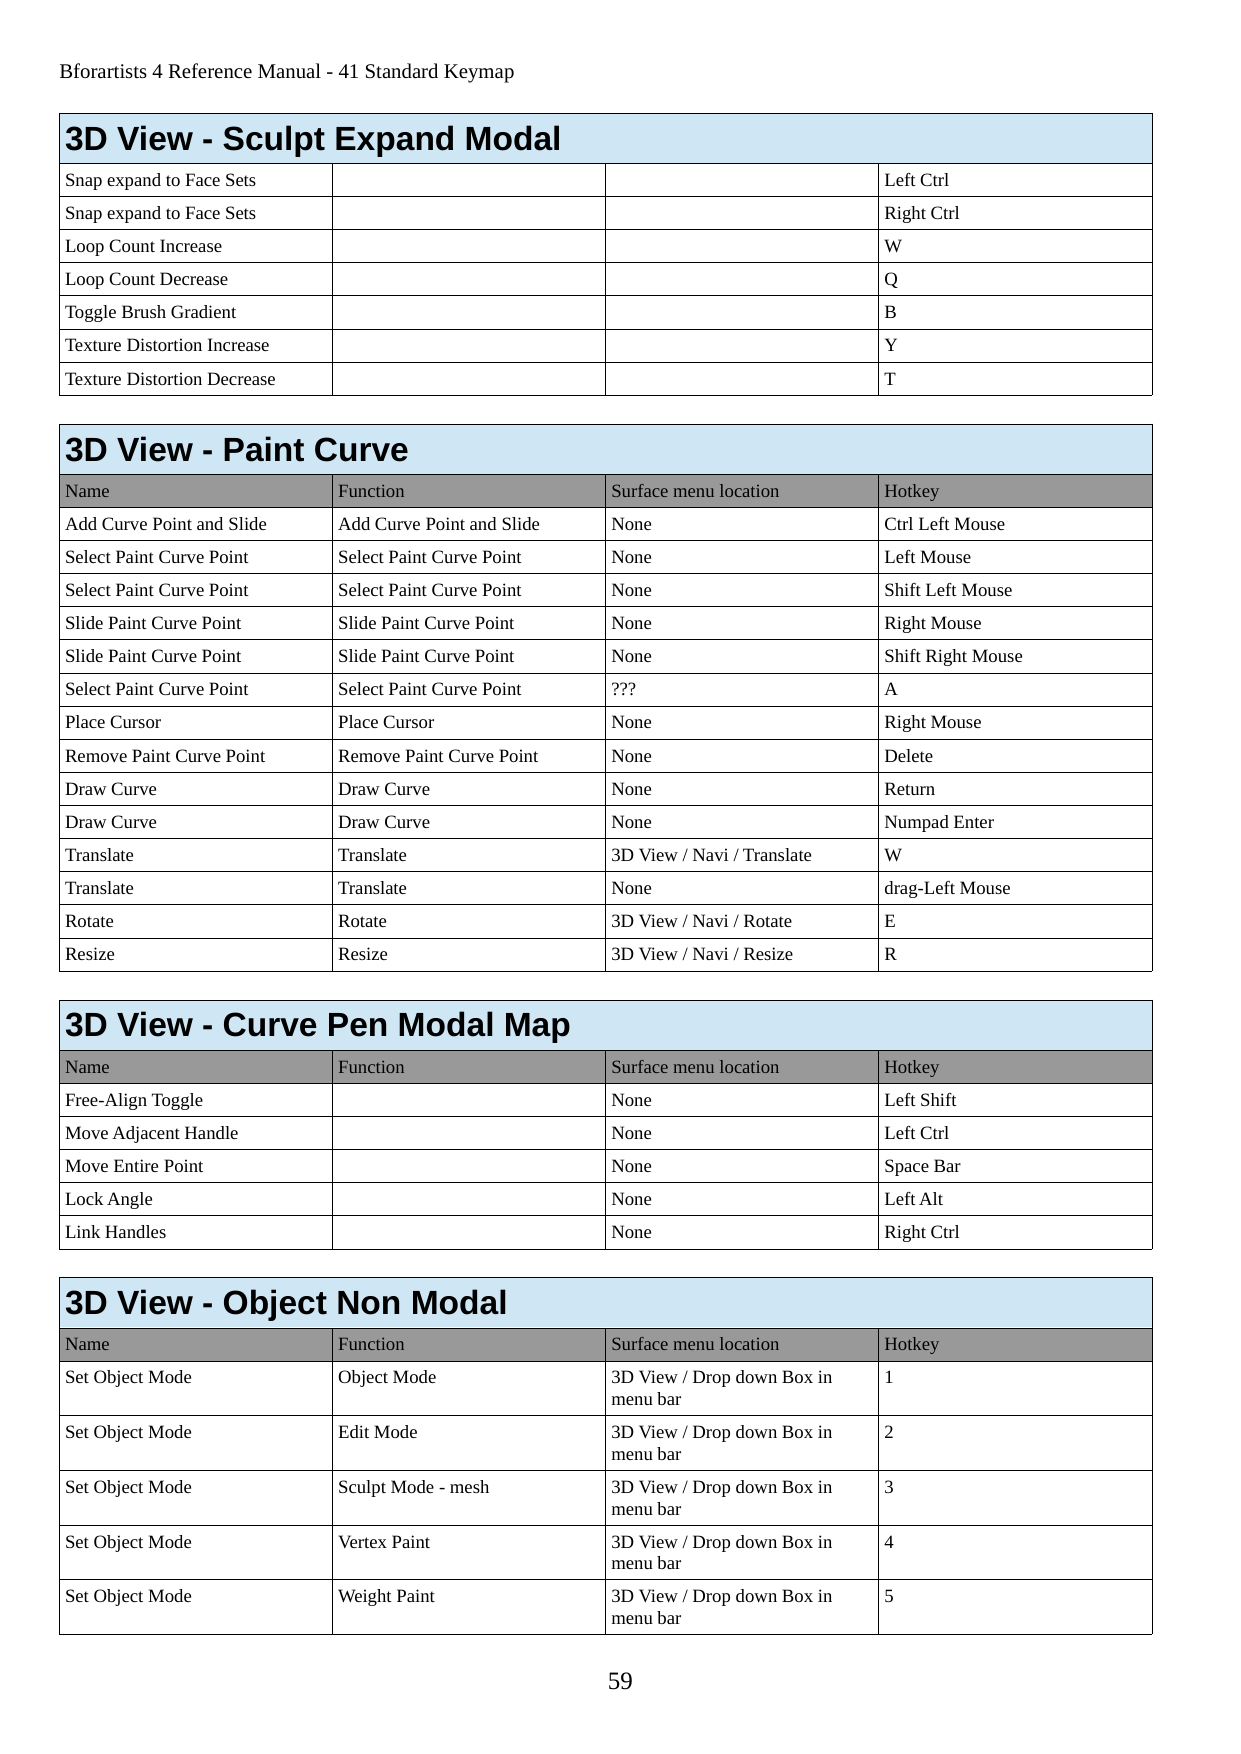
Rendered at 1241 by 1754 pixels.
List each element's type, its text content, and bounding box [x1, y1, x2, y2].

table_cell Surface menu location [606, 1329, 878, 1361]
table_cell None [606, 607, 878, 639]
table_cell Rotate [333, 905, 605, 937]
table_header 3D View - Sculpt Expand Modal [60, 114, 1152, 163]
table_cell [333, 230, 605, 262]
table_cell Link Handles [60, 1216, 332, 1248]
table_cell Hotkey [879, 1329, 1152, 1361]
table_cell Add Curve Point and Slide [333, 508, 605, 540]
table_cell Y [879, 330, 1152, 362]
table_cell 2 [879, 1416, 1152, 1470]
table_cell 3D View / Navi / Resize [606, 939, 878, 971]
table_header 3D View - Paint Curve [60, 425, 1152, 474]
table_cell Texture Distortion Increase [60, 330, 332, 362]
table_cell Vertex Paint [333, 1526, 605, 1579]
table_cell Left Mouse [879, 541, 1152, 573]
table_cell [333, 1150, 605, 1182]
table_cell Space Bar [879, 1150, 1152, 1182]
table_cell Left Alt [879, 1183, 1152, 1215]
table_cell Hotkey [879, 475, 1152, 507]
table_cell Name [60, 1329, 332, 1361]
table_cell Translate [333, 839, 605, 871]
table_cell Function [333, 1329, 605, 1361]
table_cell None [606, 1150, 878, 1182]
table_cell Remove Paint Curve Point [333, 740, 605, 772]
table_cell [606, 296, 878, 328]
table_cell Return [879, 773, 1152, 805]
table_cell Lock Angle [60, 1183, 332, 1215]
table_cell Select Paint Curve Point [60, 574, 332, 606]
table_cell Translate [60, 872, 332, 904]
table_cell Surface menu location [606, 1051, 878, 1083]
table_cell Set Object Mode [60, 1580, 332, 1634]
table_cell 3D View / Navi / Translate [606, 839, 878, 871]
table_cell [333, 1183, 605, 1215]
table_cell Select Paint Curve Point [333, 574, 605, 606]
table_cell None [606, 773, 878, 805]
table_cell Draw Curve [333, 773, 605, 805]
table_cell Move Entire Point [60, 1150, 332, 1182]
table_cell Set Object Mode [60, 1471, 332, 1525]
table_cell ??? [606, 674, 878, 706]
table_cell Hotkey [879, 1051, 1152, 1083]
table_cell 3D View / Drop down Box in menu bar [606, 1580, 878, 1634]
table_cell [333, 263, 605, 295]
table_cell Add Curve Point and Slide [60, 508, 332, 540]
table_cell Right Mouse [879, 607, 1152, 639]
table_cell None [606, 707, 878, 739]
table_cell [333, 1216, 605, 1248]
table_cell R [879, 939, 1152, 971]
table_cell None [606, 574, 878, 606]
table_cell None [606, 541, 878, 573]
table_cell [606, 230, 878, 262]
table_cell Select Paint Curve Point [60, 674, 332, 706]
table_cell Numpad Enter [879, 806, 1152, 838]
table_cell [333, 363, 605, 395]
table_cell Shift Left Mouse [879, 574, 1152, 606]
table_cell Name [60, 475, 332, 507]
table_cell Free-Align Toggle [60, 1084, 332, 1116]
table_cell Right Ctrl [879, 1216, 1152, 1248]
table_cell Q [879, 263, 1152, 295]
table_cell Select Paint Curve Point [333, 541, 605, 573]
table_cell Texture Distortion Decrease [60, 363, 332, 395]
table_cell Set Object Mode [60, 1416, 332, 1470]
table_cell Right Mouse [879, 707, 1152, 739]
table_cell Remove Paint Curve Point [60, 740, 332, 772]
table_cell T [879, 363, 1152, 395]
table_cell Draw Curve [333, 806, 605, 838]
table_cell Name [60, 1051, 332, 1083]
table_cell None [606, 1216, 878, 1248]
table_cell 3D View / Drop down Box in menu bar [606, 1416, 878, 1470]
table_cell None [606, 1117, 878, 1149]
table_cell Function [333, 1051, 605, 1083]
table_cell E [879, 905, 1152, 937]
table_cell drag-Left Mouse [879, 872, 1152, 904]
table_cell A [879, 674, 1152, 706]
table_cell Set Object Mode [60, 1526, 332, 1579]
table_cell None [606, 872, 878, 904]
table_cell [606, 164, 878, 196]
table_cell Move Adjacent Handle [60, 1117, 332, 1149]
table_cell 3 [879, 1471, 1152, 1525]
table_cell [333, 296, 605, 328]
table_cell [606, 263, 878, 295]
table_header 3D View - Object Non Modal [60, 1278, 1152, 1327]
table_cell 3D View / Drop down Box in menu bar [606, 1362, 878, 1415]
table_cell [333, 164, 605, 196]
table_header 3D View - Curve Pen Modal Map [60, 1001, 1152, 1050]
table_cell Snap expand to Face Sets [60, 197, 332, 229]
table_cell [333, 1084, 605, 1116]
table_cell None [606, 640, 878, 672]
table_cell Left Ctrl [879, 164, 1152, 196]
table_cell Right Ctrl [879, 197, 1152, 229]
table_cell Ctrl Left Mouse [879, 508, 1152, 540]
table_cell Rotate [60, 905, 332, 937]
table_cell Loop Count Decrease [60, 263, 332, 295]
table_cell W [879, 839, 1152, 871]
table_cell B [879, 296, 1152, 328]
table_cell [606, 363, 878, 395]
table_cell None [606, 508, 878, 540]
table_cell Object Mode [333, 1362, 605, 1415]
table_cell 3D View / Drop down Box in menu bar [606, 1471, 878, 1525]
table_cell Snap expand to Face Sets [60, 164, 332, 196]
table_cell Toggle Brush Gradient [60, 296, 332, 328]
table_cell Slide Paint Curve Point [60, 640, 332, 672]
table_cell Weight Paint [333, 1580, 605, 1634]
table_cell [333, 330, 605, 362]
table_cell 5 [879, 1580, 1152, 1634]
table_cell None [606, 1084, 878, 1116]
table_cell [333, 1117, 605, 1149]
table_cell Draw Curve [60, 806, 332, 838]
table_cell Resize [60, 939, 332, 971]
table_cell None [606, 740, 878, 772]
table_cell 3D View / Navi / Rotate [606, 905, 878, 937]
table_cell Left Shift [879, 1084, 1152, 1116]
table_cell None [606, 1183, 878, 1215]
table_cell Place Cursor [60, 707, 332, 739]
table_cell Place Cursor [333, 707, 605, 739]
table_cell 4 [879, 1526, 1152, 1579]
table_cell Edit Mode [333, 1416, 605, 1470]
table_cell 1 [879, 1362, 1152, 1415]
table_cell Select Paint Curve Point [333, 674, 605, 706]
table_cell Slide Paint Curve Point [60, 607, 332, 639]
table_cell Shift Right Mouse [879, 640, 1152, 672]
table_cell Translate [60, 839, 332, 871]
table_cell Slide Paint Curve Point [333, 607, 605, 639]
table_cell Surface menu location [606, 475, 878, 507]
table_cell W [879, 230, 1152, 262]
table_cell Slide Paint Curve Point [333, 640, 605, 672]
table_cell Draw Curve [60, 773, 332, 805]
table_cell Delete [879, 740, 1152, 772]
table_cell Resize [333, 939, 605, 971]
table_cell Select Paint Curve Point [60, 541, 332, 573]
table_cell Loop Count Increase [60, 230, 332, 262]
table_cell [606, 330, 878, 362]
table_cell [333, 197, 605, 229]
table_cell [606, 197, 878, 229]
table_cell Translate [333, 872, 605, 904]
table_cell Set Object Mode [60, 1362, 332, 1415]
table_cell Left Ctrl [879, 1117, 1152, 1149]
table_cell Sculpt Mode - mesh [333, 1471, 605, 1525]
table_cell 3D View / Drop down Box in menu bar [606, 1526, 878, 1579]
table_cell Function [333, 475, 605, 507]
table_cell None [606, 806, 878, 838]
